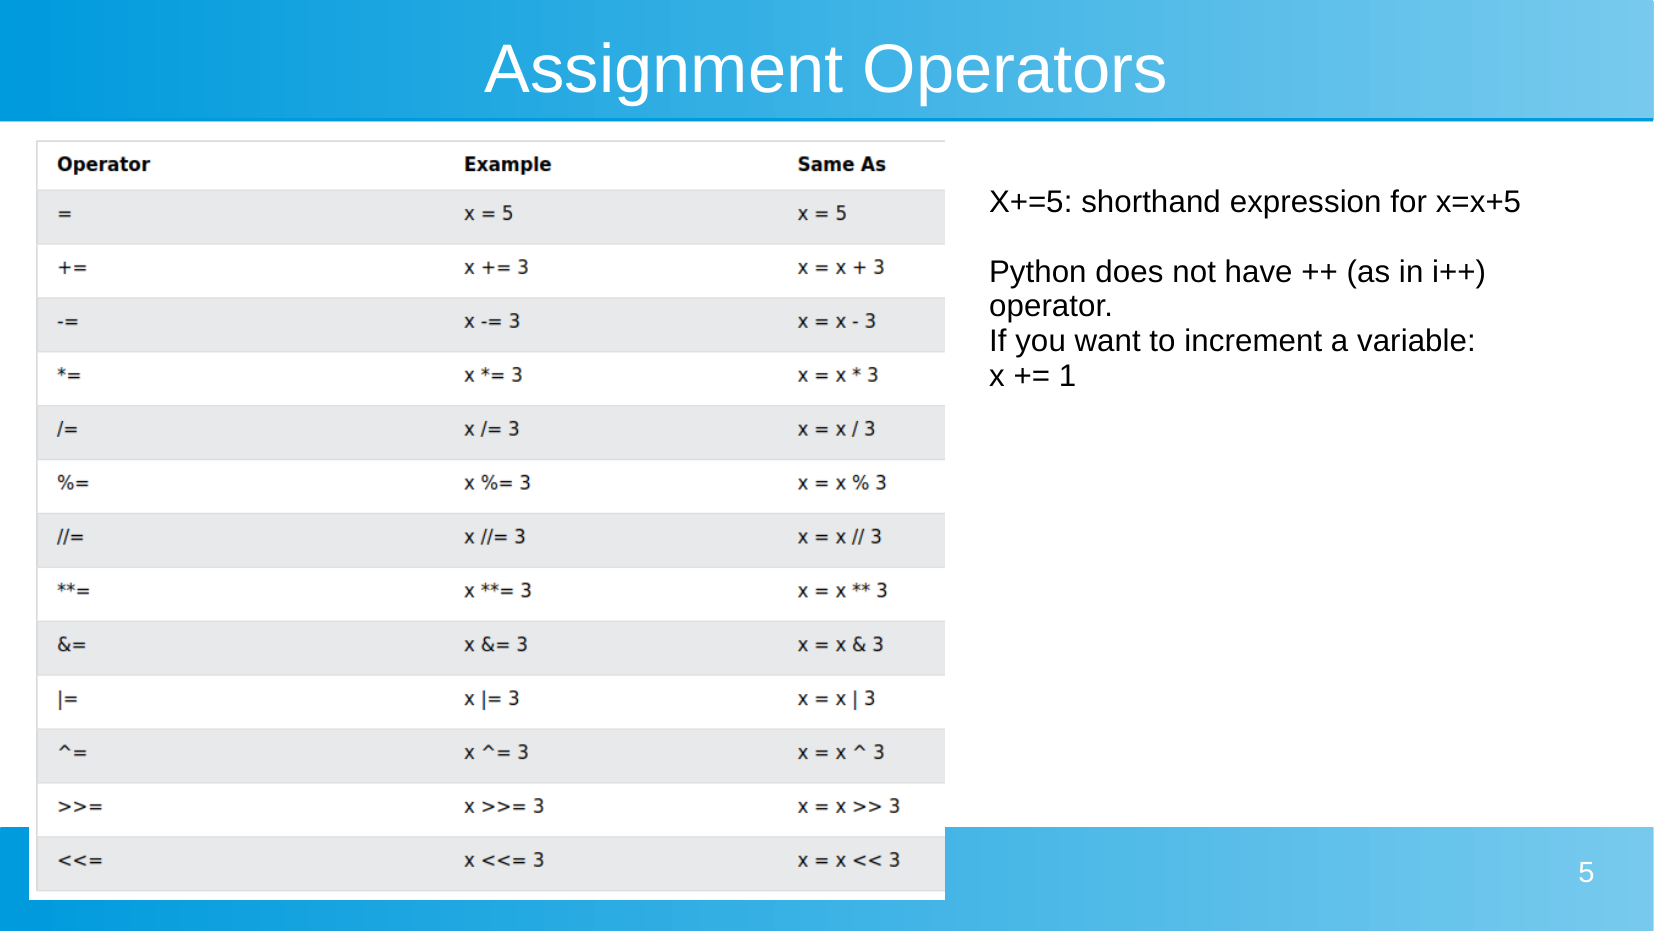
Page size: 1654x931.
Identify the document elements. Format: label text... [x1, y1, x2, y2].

title Assignment Operators [59, 29, 1595, 108]
picture [29, 132, 945, 900]
text_box X+=5: shorthand expression for x=x+5 Python does not have ++ (as in i++) operator. If you want to increment a variable: x += 1 [974, 177, 1625, 591]
